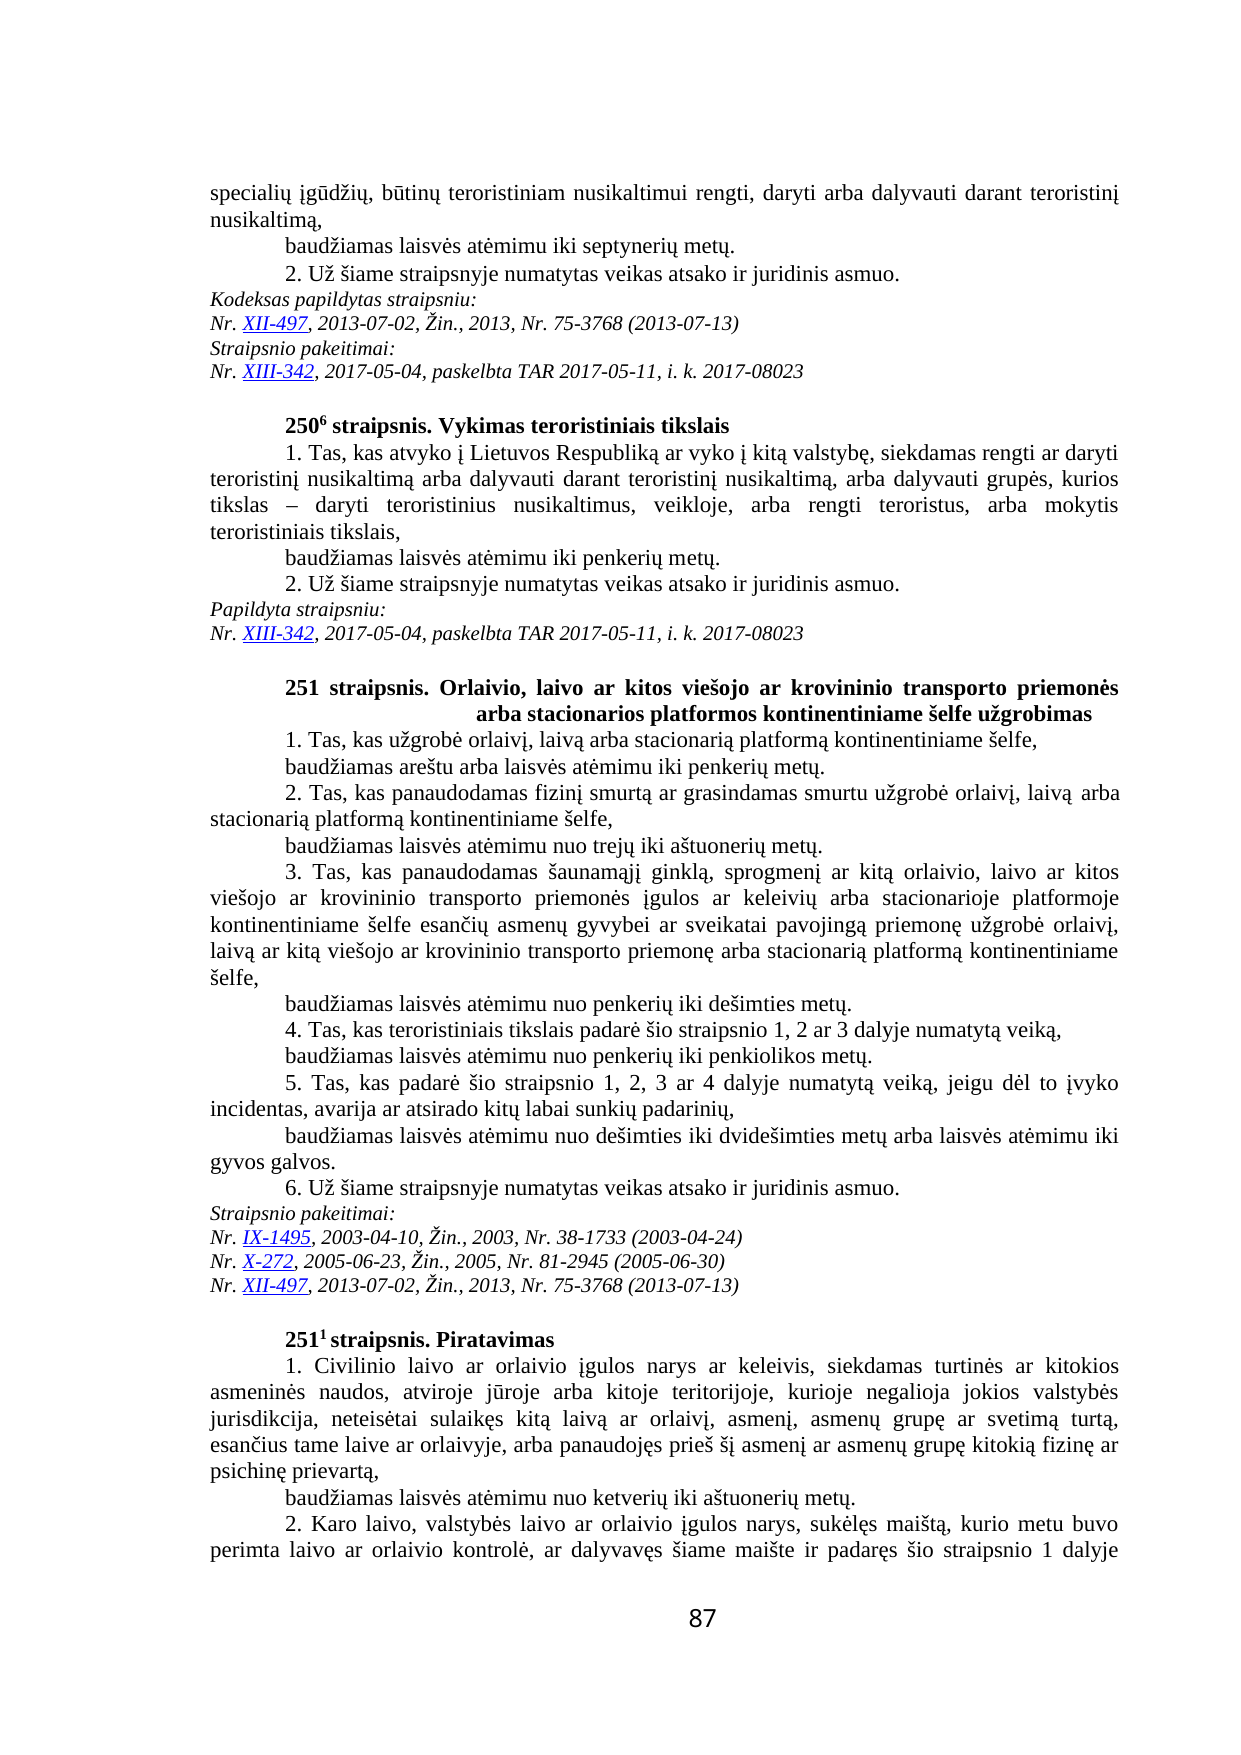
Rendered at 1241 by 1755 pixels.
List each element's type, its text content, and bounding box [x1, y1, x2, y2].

text baudžiamas laisvės atėmimu nuo trejų iki aštuonerių metų. [210, 832, 1120, 858]
text Straipsnio pakeitimai: [210, 1201, 1120, 1225]
text 4. Tas, kas teroristiniais tikslais padarė šio straipsnio 1, 2 ar 3 dalyje numatytą veiką, [210, 1016, 1120, 1043]
text 251 straipsnis. Orlaivio, laivo ar kitos viešojo ar krovininio transporto priemonės arba stacionarios platformos kontinentiniame šelfe užgrobimas [285, 674, 1120, 726]
text Nr. IX-1495, 2003-04-10, Žin., 2003, Nr. 38-1733 (2003-04-24) [210, 1225, 1120, 1249]
text baudžiamas laisvės atėmimu nuo penkerių iki penkiolikos metų. [210, 1043, 1120, 1069]
text Nr. XIII-342, 2017-05-04, paskelbta TAR 2017-05-11, i. k. 2017-08023 [210, 621, 1120, 645]
text 3. Tas, kas panaudodamas šaunamąjį ginklą, sprogmenį ar kitą orlaivio, laivo ar kitos viešojo ar krovininio transporto priemonės įgulos ar keleivių arba stacionarioje platformoje kontinentiniame šelfe esančių asmenų gyvybei ar sveikatai pavojingą priemonę užgrobė orlaivį, laivą ar kitą viešojo ar krovininio transporto priemonę arba stacionarią platformą kontinentiniame šelfe, [210, 858, 1120, 990]
text Nr. XII-497, 2013-07-02, Žin., 2013, Nr. 75-3768 (2013-07-13) [210, 311, 1120, 335]
text baudžiamas laisvės atėmimu iki septynerių metų. [210, 232, 1120, 258]
text Straipsnio pakeitimai: [210, 335, 1120, 359]
text 1. Civilinio laivo ar orlaivio įgulos narys ar keleivis, siekdamas turtinės ar kitokios asmeninės naudos, atviroje jūroje arba kitoje teritorijoje, kurioje negalioja jokios valstybės jurisdikcija, neteisėtai sulaikęs kitą laivą ar orlaivį, asmenį, asmenų grupę ar svetimą turtą, esančius tame laive ar orlaivyje, arba panaudojęs prieš šį asmenį ar asmenų grupę kitokią fizinę ar psichinę prievartą, [210, 1352, 1120, 1484]
text 1. Tas, kas atvyko į Lietuvos Respubliką ar vyko į kitą valstybę, siekdamas rengti ar daryti teroristinį nusikaltimą arba dalyvauti darant teroristinį nusikaltimą, arba dalyvauti grupės, kurios tikslas – daryti teroristinius nusikaltimus, veikloje, arba rengti teroristus, arba mokytis teroristiniais tikslais, [210, 439, 1120, 544]
text 1. Tas, kas užgrobė orlaivį, laivą arba stacionarią platformą kontinentiniame šelfe, [210, 726, 1120, 753]
text 2. Už šiame straipsnyje numatytas veikas atsako ir juridinis asmuo. [210, 258, 1120, 287]
text baudžiamas areštu arba laisvės atėmimu iki penkerių metų. [210, 753, 1120, 779]
text Papildyta straipsniu: [210, 597, 1120, 621]
text 6. Už šiame straipsnyje numatytas veikas atsako ir juridinis asmuo. [210, 1174, 1120, 1201]
text 2. Už šiame straipsnyje numatytas veikas atsako ir juridinis asmuo. [210, 570, 1120, 597]
text 2511 straipsnis. Piratavimas [210, 1326, 1120, 1352]
text 2506 straipsnis. Vykimas teroristiniais tikslais [210, 412, 1120, 439]
text baudžiamas laisvės atėmimu nuo penkerių iki dešimties metų. [210, 990, 1120, 1016]
text 5. Tas, kas padarė šio straipsnio 1, 2, 3 ar 4 dalyje numatytą veiką, jeigu dėl to įvyko incidentas, avarija ar atsirado kitų labai sunkių padarinių, [210, 1069, 1120, 1122]
text baudžiamas laisvės atėmimu nuo ketverių iki aštuonerių metų. [210, 1484, 1120, 1510]
text Kodeksas papildytas straipsniu: [210, 287, 1120, 311]
text Nr. XIII-342, 2017-05-04, paskelbta TAR 2017-05-11, i. k. 2017-08023 [210, 359, 1120, 383]
text Nr. XII-497, 2013-07-02, Žin., 2013, Nr. 75-3768 (2013-07-13) [210, 1273, 1120, 1297]
text 2. Karo laivo, valstybės laivo ar orlaivio įgulos narys, sukėlęs maištą, kurio metu buvo perimta laivo ar orlaivio kontrolė, ar dalyvavęs šiame maište ir padaręs šio straipsnio 1 dalyje [210, 1510, 1120, 1563]
text Nr. X-272, 2005-06-23, Žin., 2005, Nr. 81-2945 (2005-06-30) [210, 1249, 1120, 1273]
text baudžiamas laisvės atėmimu iki penkerių metų. [210, 544, 1120, 570]
text specialių įgūdžių, būtinų teroristiniam nusikaltimui rengti, daryti arba dalyvauti darant teroristinį nusikaltimą, [210, 179, 1120, 232]
text baudžiamas laisvės atėmimu nuo dešimties iki dvidešimties metų arba laisvės atėmimu iki gyvos galvos. [210, 1122, 1120, 1174]
text 2. Tas, kas panaudodamas fizinį smurtą ar grasindamas smurtu užgrobė orlaivį, laivą arba stacionarią platformą kontinentiniame šelfe, [210, 779, 1120, 832]
